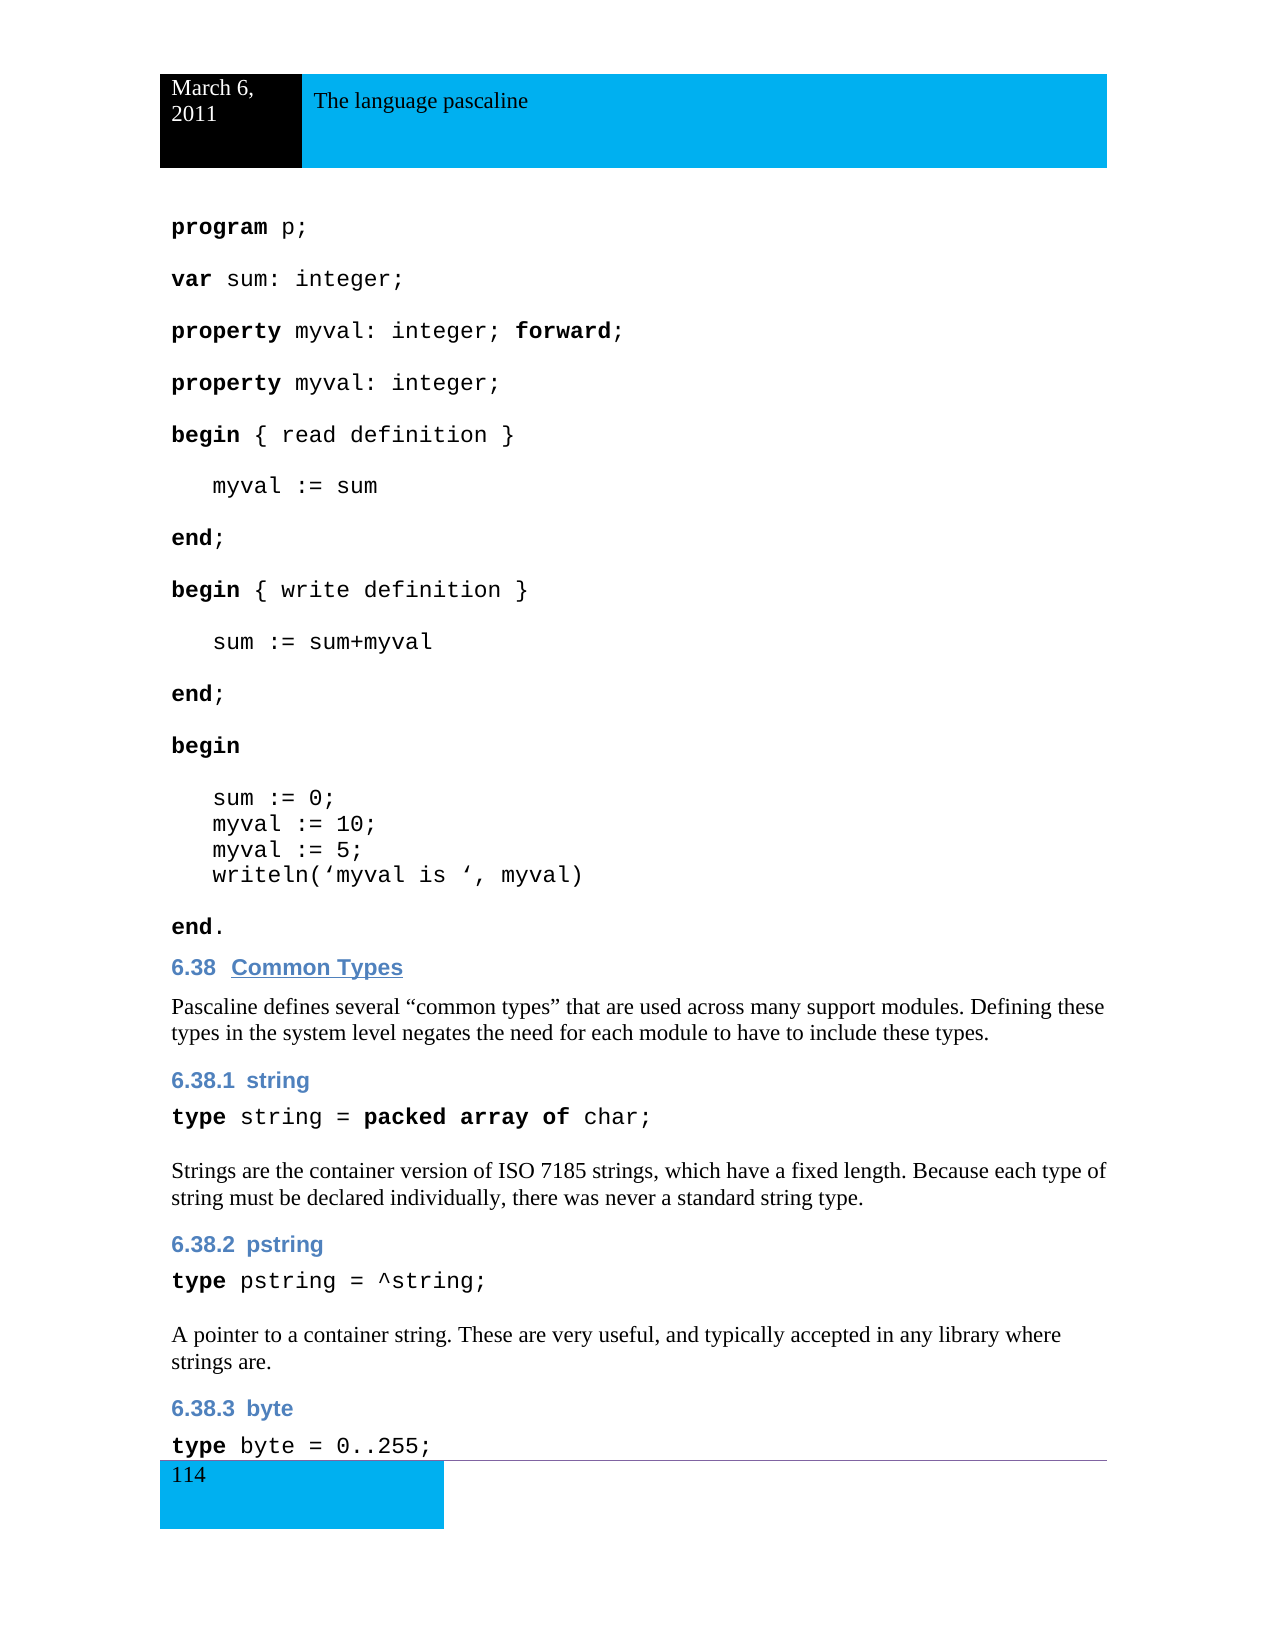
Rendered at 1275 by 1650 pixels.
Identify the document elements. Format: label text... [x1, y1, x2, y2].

text type byte = 0..255; [171, 1434, 1118, 1460]
text var sum: integer; [171, 267, 1118, 293]
text type string = packed array of char; [171, 1105, 1118, 1131]
text end; [171, 527, 1118, 553]
text writeln(‘myval is ‘, myval) [171, 864, 1118, 890]
subtitle string [171, 1067, 1118, 1093]
subtitle pstring [171, 1231, 1118, 1257]
text end; [171, 682, 1118, 708]
text sum := 0; [171, 786, 1118, 812]
text property myval: integer; forward; [171, 319, 1118, 345]
text property myval: integer; [171, 371, 1118, 397]
text Strings are the container version of ISO 7185 strings, which have a fixed length. Because each type of string must be declared individually, there was never a standard string type. [171, 1157, 1118, 1210]
text begin [171, 734, 1118, 760]
text Pascaline defines several “common types” that are used across many support modules. Defining these types in the system level negates the need for each module to have to include these types. [171, 993, 1118, 1046]
subtitle Common Types [171, 954, 1118, 981]
text begin { read definition } [171, 423, 1118, 449]
text myval := 10; [171, 812, 1118, 838]
text type pstring = ^string; [171, 1270, 1118, 1296]
text sum := sum+myval [171, 630, 1118, 656]
text myval := sum [171, 475, 1118, 501]
text end. [171, 916, 1118, 942]
text program p; [171, 215, 1118, 241]
text myval := 5; [171, 838, 1118, 864]
text begin { write definition } [171, 578, 1118, 604]
subtitle byte [171, 1395, 1118, 1421]
text A pointer to a container string. These are very useful, and typically accepted in any library where strings are. [171, 1322, 1118, 1374]
